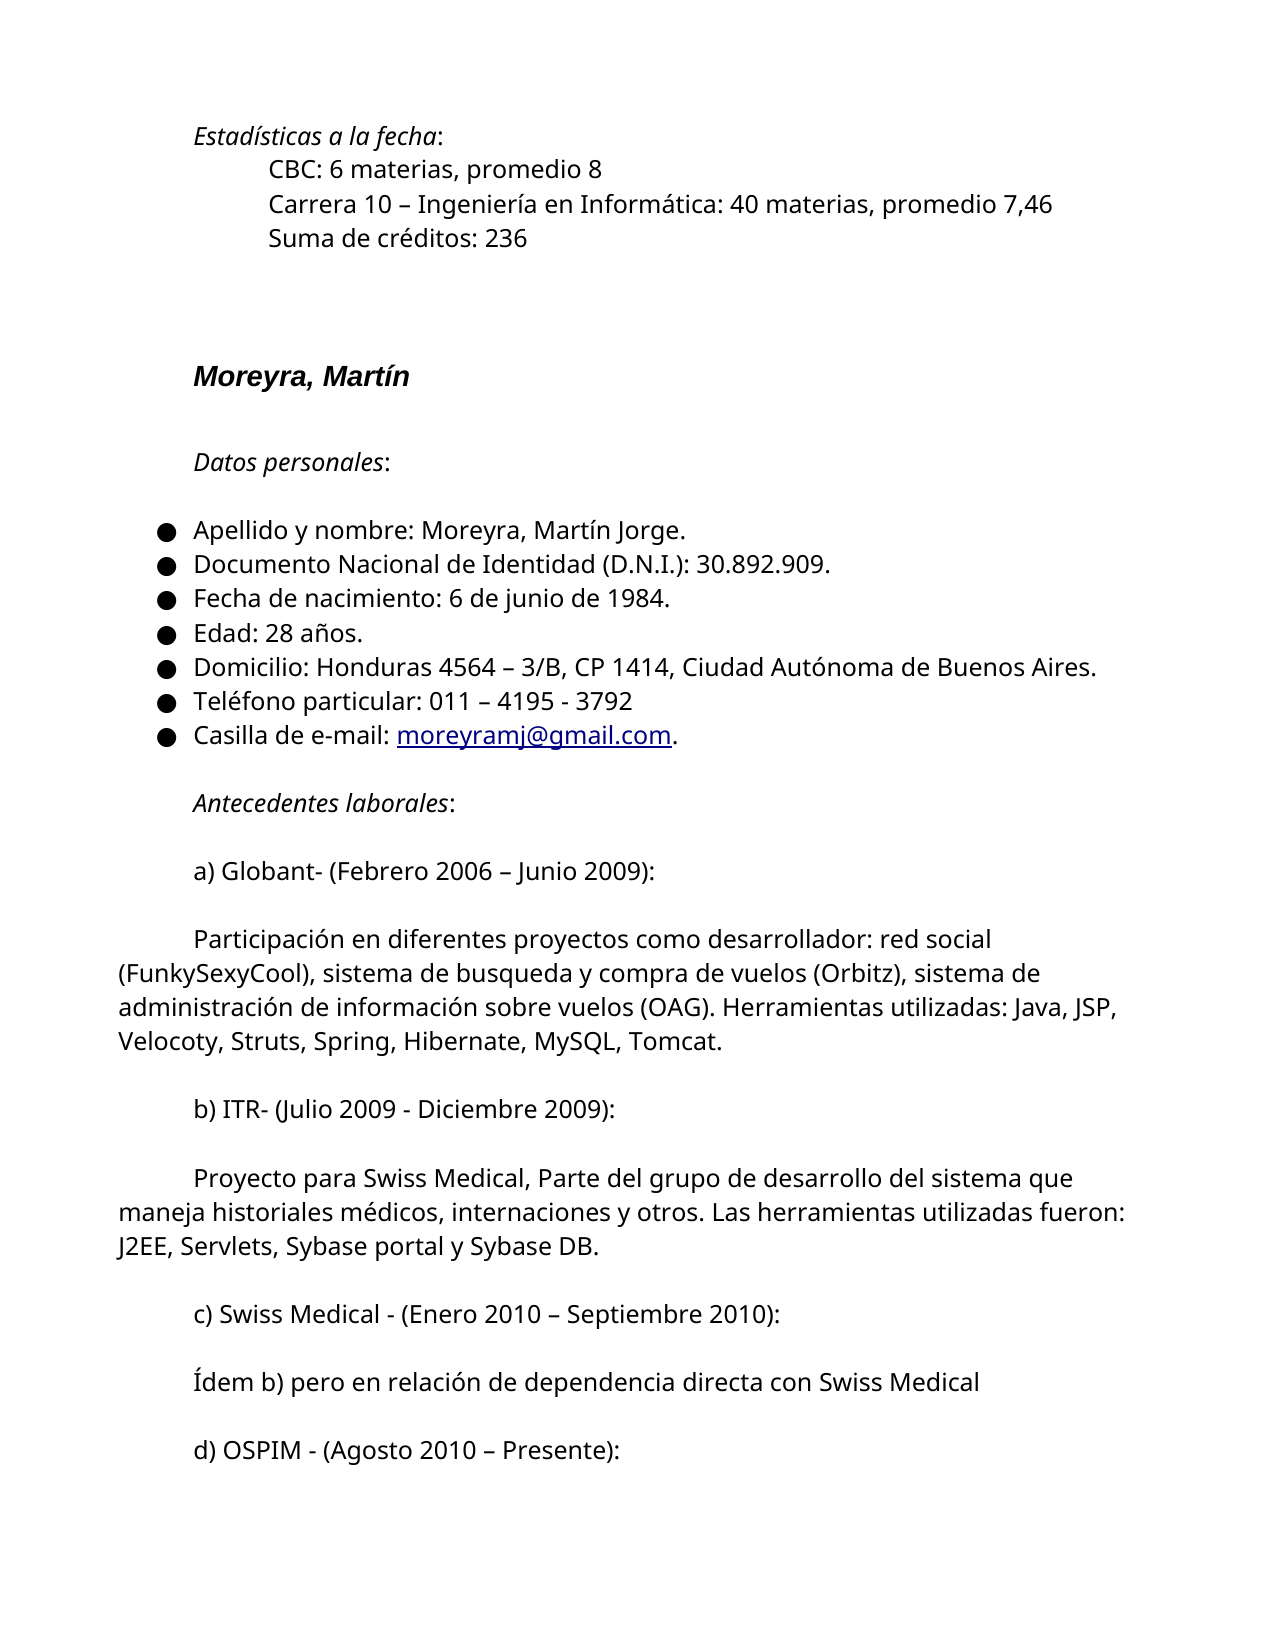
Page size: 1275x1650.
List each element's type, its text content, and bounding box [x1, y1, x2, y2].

text Datos personales: [118, 445, 1157, 479]
list Teléfono particular: 011 – 4195 - 3792 [156, 683, 1157, 717]
text d) OSPIM - (Agosto 2010 – Presente): [118, 1433, 1157, 1467]
text c) Swiss Medical - (Enero 2010 – Septiembre 2010): [118, 1296, 1157, 1331]
list Fecha de nacimiento: 6 de junio de 1984. [156, 581, 1157, 615]
text Suma de créditos: 236 [118, 220, 1157, 254]
list Edad: 28 años. [156, 615, 1157, 649]
text Ídem b) pero en relación de dependencia directa con Swiss Medical [118, 1364, 1157, 1399]
subtitle Moreyra, Martín [118, 360, 1157, 393]
text Carrera 10 – Ingeniería en Informática: 40 materias, promedio 7,46 [118, 186, 1157, 220]
text Antecedentes laborales: [118, 786, 1157, 819]
list Casilla de e-mail: moreyramj@gmail.com. [156, 717, 1157, 751]
list Documento Nacional de Identidad (D.N.I.): 30.892.909. [156, 547, 1157, 581]
list Apellido y nombre: Moreyra, Martín Jorge. [156, 513, 1157, 547]
text a) Globant- (Febrero 2006 – Junio 2009): [118, 854, 1157, 888]
text Estadísticas a la fecha: [118, 118, 1157, 152]
text Proyecto para Swiss Medical, Parte del grupo de desarrollo del sistema que maneja historiales médicos, internaciones y otros. Las herramientas utilizadas fueron: J2EE, Servlets, Sybase portal y Sybase DB. [118, 1160, 1157, 1262]
text CBC: 6 materias, promedio 8 [118, 152, 1157, 186]
list Domicilio: Honduras 4564 – 3/B, CP 1414, Ciudad Autónoma de Buenos Aires. [156, 649, 1157, 683]
text b) ITR- (Julio 2009 - Diciembre 2009): [118, 1092, 1157, 1126]
text Participación en diferentes proyectos como desarrollador: red social (FunkySexyCool), sistema de busqueda y compra de vuelos (Orbitz), sistema de administración de información sobre vuelos (OAG). Herramientas utilizadas: Java, JSP, Velocoty, Struts, Spring, Hibernate, MySQL, Tomcat. [118, 922, 1157, 1058]
